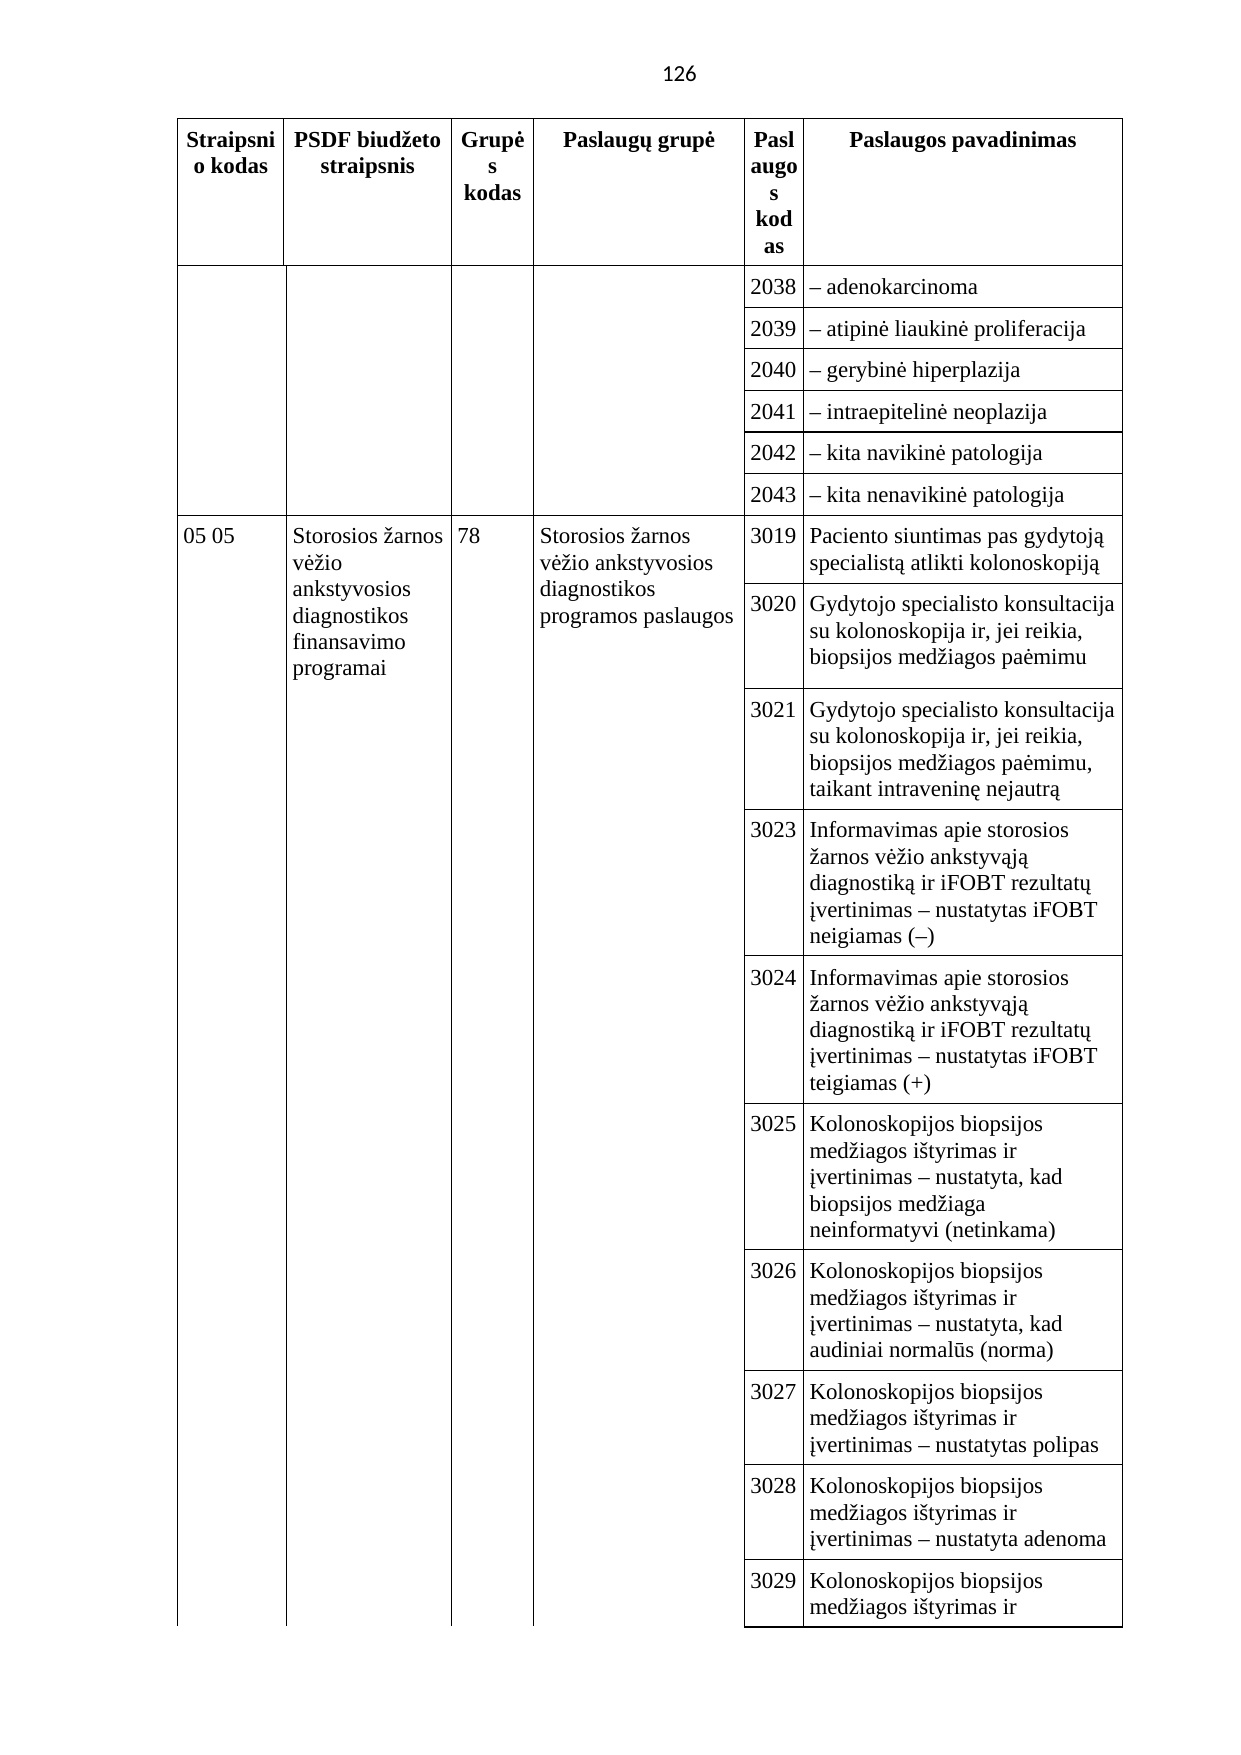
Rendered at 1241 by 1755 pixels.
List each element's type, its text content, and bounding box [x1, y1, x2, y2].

table_cell [534, 473, 744, 514]
table_header Paslaugų grupė [534, 119, 744, 265]
table_cell [534, 1103, 744, 1249]
table_cell [178, 1103, 286, 1249]
table_cell [452, 266, 533, 307]
table_cell Informavimas apie storosios žarnos vėžio ankstyvąją diagnostiką ir iFOBT rezultatų įvertinimas – nustatytas iFOBT teigiamas (+) [804, 956, 1122, 1102]
table_cell 3020 [745, 584, 803, 688]
table_cell 3023 [745, 810, 803, 955]
table_cell [178, 1559, 286, 1626]
table_cell [287, 390, 451, 431]
table_cell Storosios žarnos vėžio ankstyvosios diagnostikos finansavimo programai [287, 516, 451, 688]
table_cell Kolonoskopijos biopsijos medžiagos ištyrimas ir [804, 1560, 1122, 1626]
table_cell [178, 1249, 286, 1370]
table_cell 3021 [745, 689, 803, 808]
table_cell Kolonoskopijos biopsijos medžiagos ištyrimas ir įvertinimas – nustatyta adenoma [804, 1465, 1122, 1558]
table_cell 3027 [745, 1371, 803, 1464]
table_cell [178, 473, 286, 514]
table_cell [287, 955, 451, 1102]
table_cell 2042 [745, 433, 803, 473]
table_cell [534, 348, 744, 390]
table_cell 3019 [745, 516, 803, 582]
table_header Paslaugos pavadinimas [804, 119, 1122, 265]
table_cell [452, 1103, 533, 1249]
table_cell [178, 348, 286, 390]
table_cell Informavimas apie storosios žarnos vėžio ankstyvąją diagnostiką ir iFOBT rezultatų įvertinimas – nustatytas iFOBT neigiamas (–) [804, 810, 1122, 955]
table_header Straipsnio kodas [178, 119, 283, 265]
table_cell [287, 1464, 451, 1558]
table_cell [287, 1559, 451, 1626]
table_cell [534, 1559, 744, 1626]
table_cell [452, 809, 533, 955]
table_cell 3026 [745, 1250, 803, 1370]
table_cell [178, 266, 286, 307]
table_cell [452, 307, 533, 348]
table_cell [178, 1464, 286, 1558]
table_cell 3029 [745, 1560, 803, 1626]
table_cell [534, 1370, 744, 1464]
table_cell [452, 1370, 533, 1464]
table_cell Kolonoskopijos biopsijos medžiagos ištyrimas ir įvertinimas – nustatyta, kad audiniai normalūs (norma) [804, 1250, 1122, 1370]
table_cell [178, 809, 286, 955]
table_cell 05 05 [178, 516, 286, 582]
table_cell [452, 390, 533, 431]
table_cell [452, 1249, 533, 1370]
table_cell 2039 [745, 308, 803, 348]
table_cell [287, 1103, 451, 1249]
table_cell [452, 583, 533, 688]
table_cell [452, 1464, 533, 1558]
table_cell [287, 473, 451, 514]
table_cell [178, 688, 286, 808]
table_cell Gydytojo specialisto konsultacija su kolonoskopija ir, jei reikia, biopsijos medžiagos paėmimu [804, 584, 1122, 688]
table_cell [534, 955, 744, 1102]
table_cell [534, 688, 744, 808]
table_cell [534, 266, 744, 307]
table_cell [534, 431, 744, 473]
table_cell [534, 307, 744, 348]
table_cell – intraepitelinė neoplazija [804, 391, 1122, 431]
table_cell 2041 [745, 391, 803, 431]
table_cell 3028 [745, 1465, 803, 1558]
table_header Grupės kodas [452, 119, 533, 265]
table_cell Paciento siuntimas pas gydytoją specialistą atlikti kolonoskopiją [804, 516, 1122, 582]
table_cell 3025 [745, 1104, 803, 1249]
table_cell [452, 1559, 533, 1626]
table_cell Gydytojo specialisto konsultacija su kolonoskopija ir, jei reikia, biopsijos medžiagos paėmimu, taikant intraveninę nejautrą [804, 689, 1122, 808]
table_cell [534, 1249, 744, 1370]
table_cell [287, 307, 451, 348]
table_cell – kita nenavikinė patologija [804, 474, 1122, 514]
table_cell [287, 1370, 451, 1464]
table_cell [178, 390, 286, 431]
table_cell [534, 390, 744, 431]
table_cell [178, 307, 286, 348]
table_cell [178, 431, 286, 473]
table_cell [178, 1370, 286, 1464]
table_cell [452, 431, 533, 473]
table_cell [534, 1464, 744, 1558]
table_cell Kolonoskopijos biopsijos medžiagos ištyrimas ir įvertinimas – nustatyta, kad biopsijos medžiaga neinformatyvi (netinkama) [804, 1104, 1122, 1249]
table_cell – gerybinė hiperplazija [804, 349, 1122, 390]
table_cell Kolonoskopijos biopsijos medžiagos ištyrimas ir įvertinimas – nustatytas polipas [804, 1371, 1122, 1464]
table_cell – atipinė liaukinė proliferacija [804, 308, 1122, 348]
table_header PSDF biudžeto straipsnis [284, 119, 451, 265]
table_cell 3024 [745, 956, 803, 1102]
table_cell [287, 348, 451, 390]
table_cell [178, 583, 286, 688]
table_cell [452, 473, 533, 514]
table_cell Storosios žarnos vėžio ankstyvosios diagnostikos programos paslaugos [534, 516, 744, 688]
table_cell [452, 688, 533, 808]
table_cell 2040 [745, 349, 803, 390]
table_cell – kita navikinė patologija [804, 433, 1122, 473]
table_cell – adenokarcinoma [804, 266, 1122, 307]
table_cell [178, 955, 286, 1102]
table_cell [287, 266, 451, 307]
table_cell [287, 688, 451, 808]
table_cell [452, 955, 533, 1102]
table_cell 78 [452, 516, 533, 582]
table_cell [534, 809, 744, 955]
table_cell [452, 348, 533, 390]
table_cell [287, 1249, 451, 1370]
table_cell 2038 [745, 266, 803, 307]
table_header Paslaugos kodas [745, 119, 803, 265]
table_cell [287, 809, 451, 955]
table_cell 2043 [745, 474, 803, 514]
table_cell [287, 431, 451, 473]
